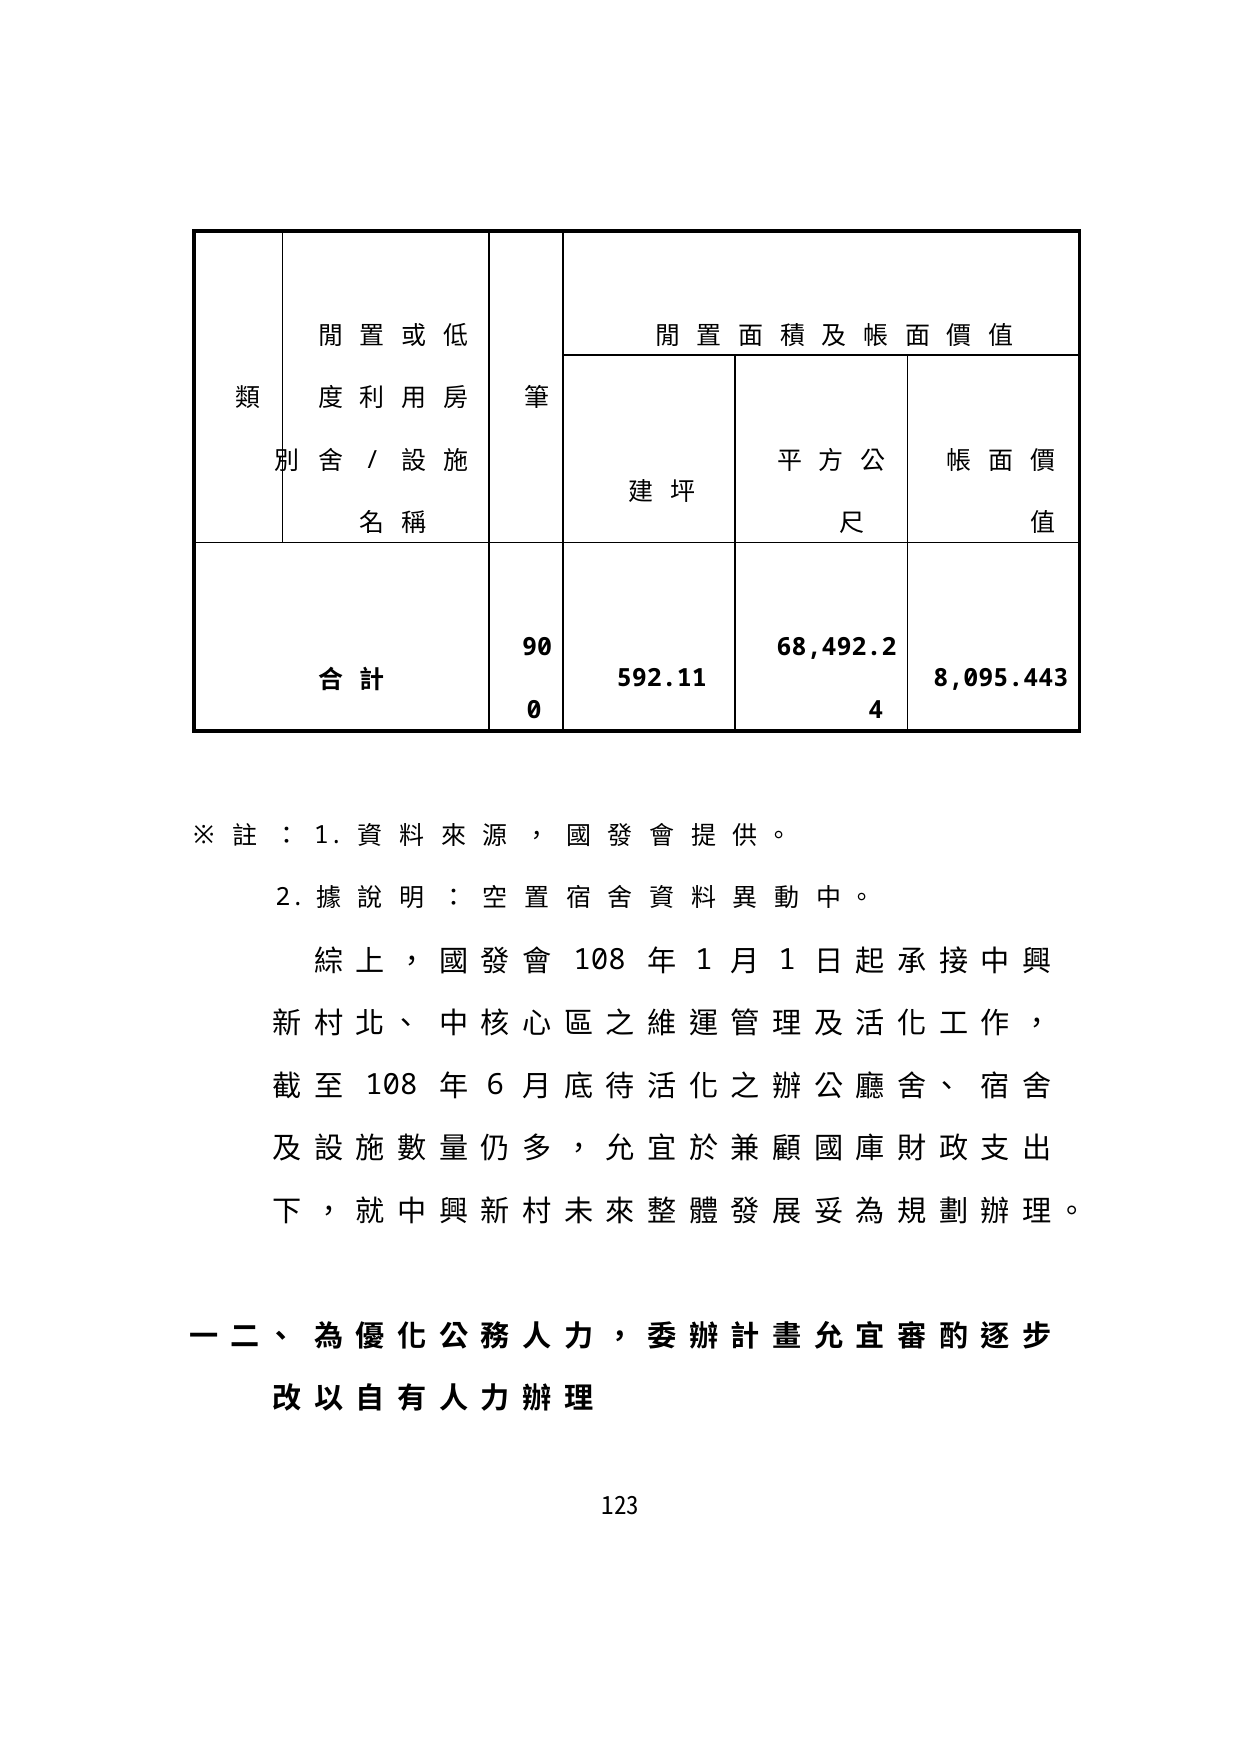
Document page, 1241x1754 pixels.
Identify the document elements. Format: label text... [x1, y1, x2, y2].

table_cell 68,492.24 [736, 543, 907, 729]
table_cell 900 [490, 543, 562, 729]
text ※註：1.資料來源，國發會提供。 [183, 792, 1058, 854]
table_header 筆數 [490, 233, 562, 542]
table_cell 帳面價值 [908, 356, 1078, 542]
table_header 閒置面積及帳面價值 [564, 233, 1078, 354]
text 綜上，國發會108年1月1日起承接中興新村北、中核心區之維運管理及活化工作，截至108年6月底待活化之辦公廳舍、宿舍及設施數量仍多，允宜於兼顧國庫財政支出下，就中興新村未來整體發展妥為規劃辦理。 [242, 917, 1058, 1229]
table_header 閒置或低度利用房舍/設施名稱 [283, 233, 488, 542]
table_cell 8,095.443 [908, 543, 1078, 729]
table_cell 合計 [196, 543, 488, 729]
table_cell 平方公尺 [736, 356, 907, 542]
text 2.據說明：空置宿舍資料異動中。 [183, 854, 1058, 917]
table_cell 建坪 [564, 356, 734, 542]
table_cell 592.11 [564, 543, 734, 729]
text 一二、為優化公務人力，委辦計畫允宜審酌逐步改以自有人力辦理 [183, 1292, 1058, 1417]
table_header 類別 [196, 233, 282, 542]
